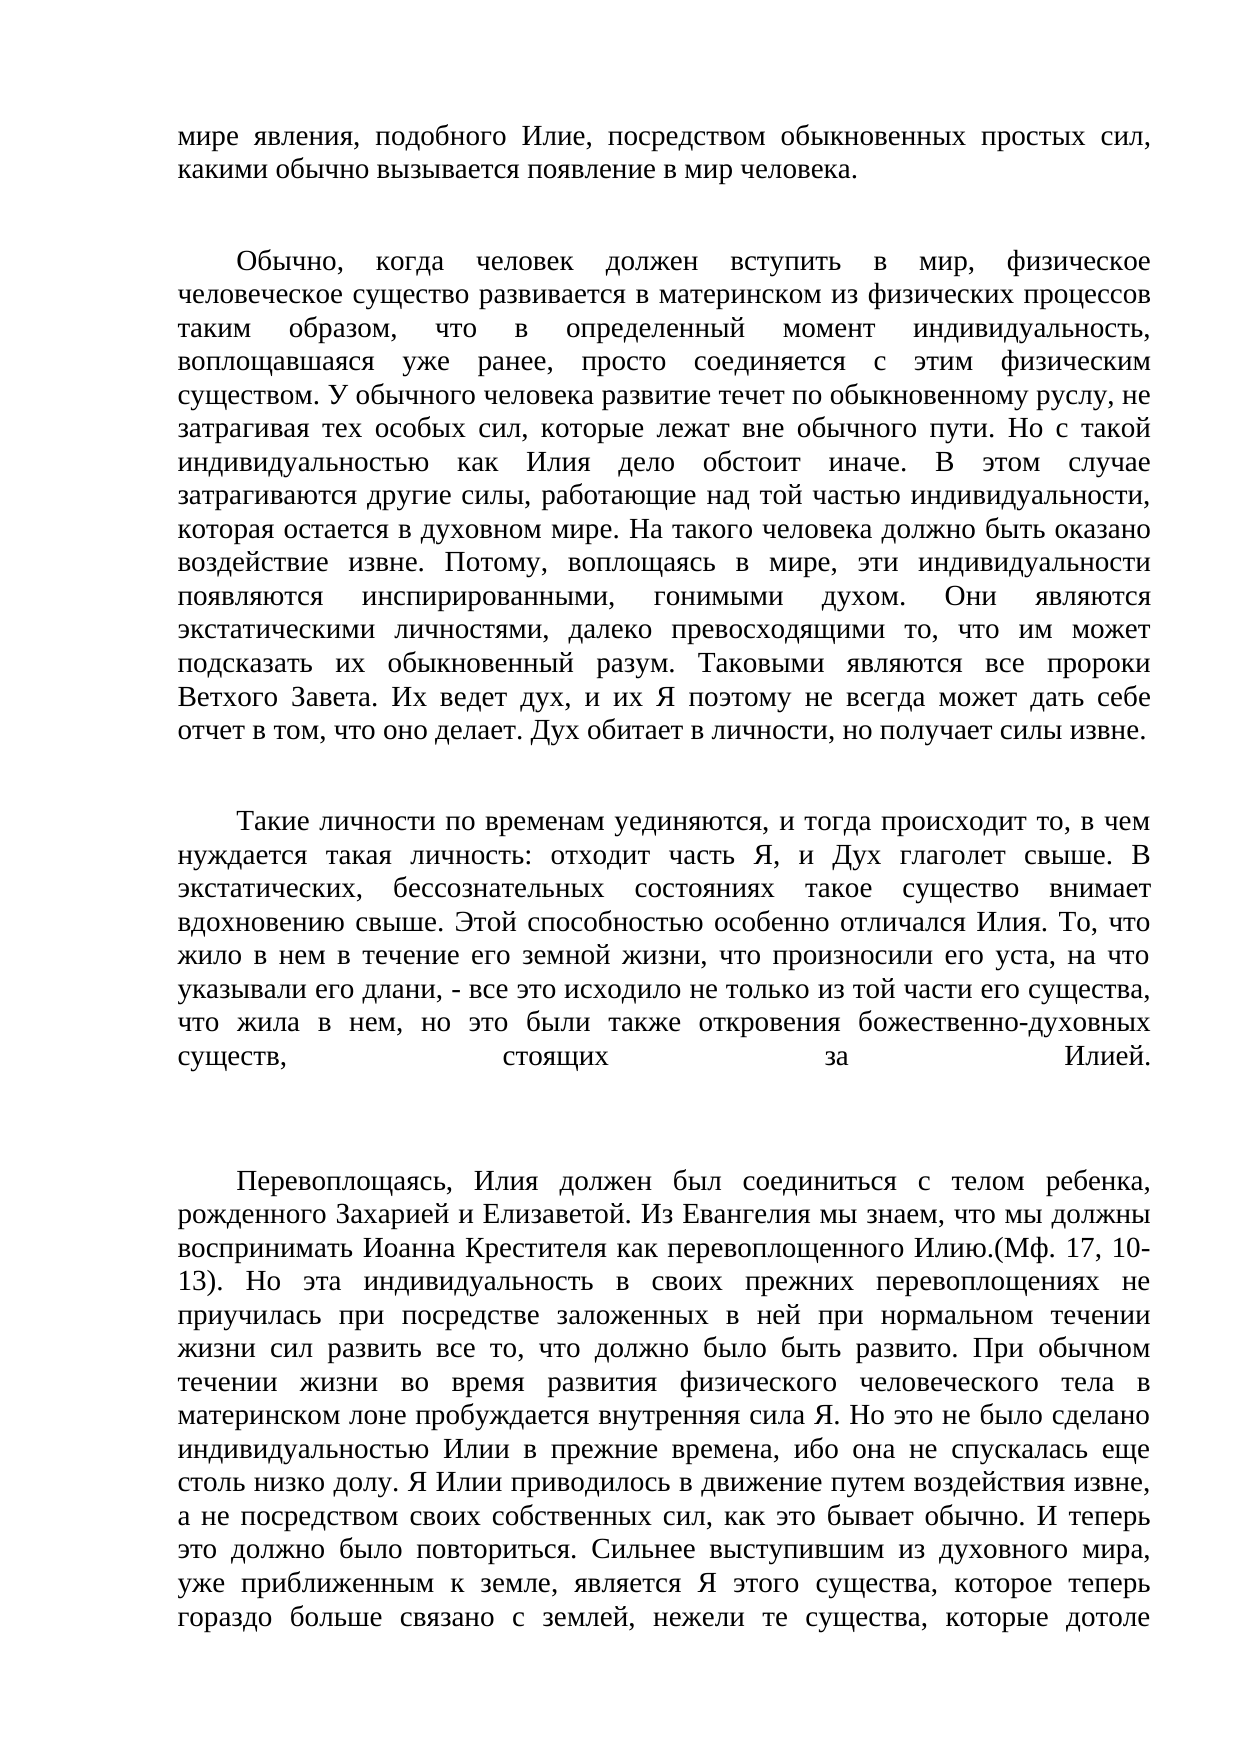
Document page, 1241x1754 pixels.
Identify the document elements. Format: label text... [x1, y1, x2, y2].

text Перевоплощаясь, Илия должен был соединиться с телом ребенка, рожденного Захарией и Елизаветой. Из Евангелия мы знаем, что мы должны воспринимать Иоанна Крестителя как перевоплощенного Илию.(Мф. 17, 10-13). Но эта индивидуальность в своих прежних перевоплощениях не приучилась при посредстве заложенных в ней при нормальном течении жизни сил развить все то, что должно было быть развито. При обычном течении жизни во время развития физического человеческого тела в материнском лоне пробуждается внутренняя сила Я. Но это не было сделано индивидуальностью Илии в прежние времена, ибо она не спускалась еще столь низко долу. Я Илии приводилось в движение путем воздействия извне, а не посредством своих собственных сил, как это бывает обычно. И теперь это должно было повториться. Сильнее выступившим из духовного мира, уже приближенным к земле, является Я этого существа, которое теперь гораздо больше связано с землей, нежели те существа, которые дотоле [177, 1163, 1152, 1632]
text Обычно, когда человек должен вступить в мир, физическое человеческое существо развивается в материнском из физических процессов таким образом, что в определенный момент индивидуальность, воплощавшаяся уже ранее, просто соединяется с этим физическим существом. У обычного человека развитие течет по обыкновенному руслу, не затрагивая тех особых сил, которые лежат вне обычного пути. Но с такой индивидуальностью как Илия дело обстоит иначе. В этом случае затрагиваются другие силы, работающие над той частью индивидуальности, которая остается в духовном мире. На такого человека должно быть оказано воздействие извне. Потому, воплощаясь в мире, эти индивидуальности появляются инспирированными, гонимыми духом. Они являются экстатическими личностями, далеко превосходящими то, что им может подсказать их обыкновенный разум. Таковыми являются все пророки Ветхого Завета. Их ведет дух, и их Я поэтому не всегда может дать себе отчет в том, что оно делает. Дух обитает в личности, но получает силы извне. [177, 243, 1152, 746]
text Такие личности по временам уединяются, и тогда происходит то, в чем нуждается такая личность: отходит часть Я, и Дух глаголет свыше. В экстатических, бессознательных состояниях такое существо внимает вдохновению свыше. Этой способностью особенно отличался Илия. То, что жило в нем в течение его земной жизни, что произносили его уста, на что указывали его длани, - все это исходило не только из той части его существа, что жила в нем, но это были также откровения божественно-духовных существ, стоящих за Илией. [177, 803, 1152, 1105]
text мире явления, подобного Илие, посредством обыкновенных простых сил, какими обычно вызывается появление в мир человека. [177, 118, 1152, 185]
